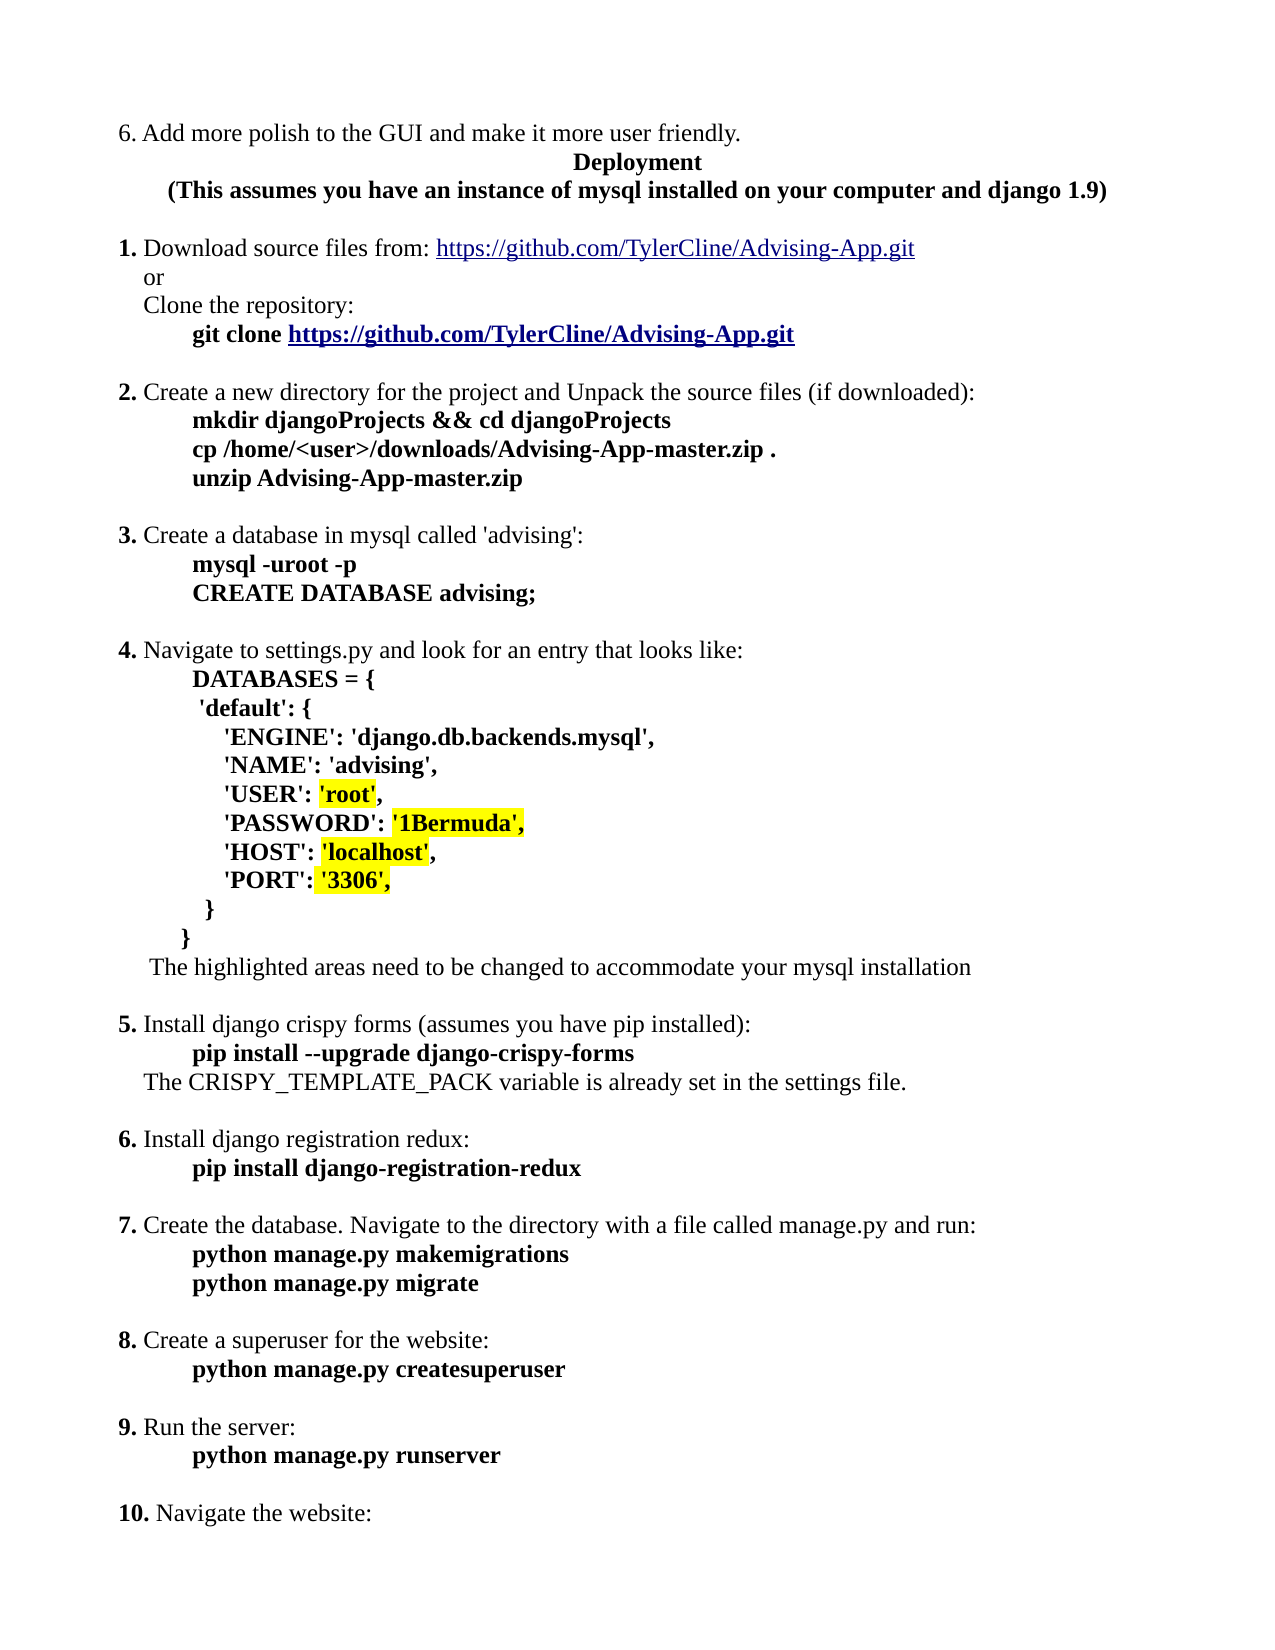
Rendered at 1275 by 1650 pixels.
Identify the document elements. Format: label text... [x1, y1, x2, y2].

text DATABASES = { [118, 664, 1157, 693]
text } [118, 923, 1157, 952]
text python manage.py migrate [118, 1268, 1157, 1297]
text 1. Download source files from: https://github.com/TylerCline/Advising-App.git [118, 233, 1157, 262]
text } [118, 894, 1157, 923]
text 10. Navigate the website: [118, 1498, 1157, 1527]
text (This assumes you have an instance of mysql installed on your computer and django 1.9) [118, 176, 1157, 204]
text or [118, 262, 1157, 291]
text python manage.py makemigrations [118, 1239, 1157, 1268]
text 2. Create a new directory for the project and Unpack the source files (if downloaded): [118, 377, 1157, 406]
text mysql -uroot -p [118, 549, 1157, 578]
text 7. Create the database. Navigate to the directory with a file called manage.py and run: [118, 1211, 1157, 1239]
text 'default': { [118, 693, 1157, 722]
text 6. Add more polish to the GUI and make it more user friendly. [118, 118, 1157, 147]
text Clone the repository: [118, 291, 1157, 319]
text 8. Create a superuser for the website: [118, 1326, 1157, 1354]
text The highlighted areas need to be changed to accommodate your mysql installation [118, 952, 1157, 981]
text mkdir djangoProjects && cd djangoProjects [118, 406, 1157, 434]
text pip install django-registration-redux [118, 1153, 1157, 1182]
text 'USER': 'root', [118, 779, 1157, 808]
text python manage.py runserver [118, 1441, 1157, 1469]
text 4. Navigate to settings.py and look for an entry that looks like: [118, 636, 1157, 664]
text cp /home/<user>/downloads/Advising-App-master.zip . [118, 434, 1157, 463]
text git clone https://github.com/TylerCline/Advising-App.git [118, 319, 1157, 348]
text Deployment [118, 147, 1157, 176]
text python manage.py createsuperuser [118, 1354, 1157, 1383]
text 9. Run the server: [118, 1412, 1157, 1441]
text 6. Install django registration redux: [118, 1124, 1157, 1153]
text 3. Create a database in mysql called 'advising': [118, 521, 1157, 549]
text 'ENGINE': 'django.db.backends.mysql', [118, 722, 1157, 751]
text 'PASSWORD': '1Bermuda', [118, 808, 1157, 837]
text unzip Advising-App-master.zip [118, 463, 1157, 492]
text pip install --upgrade django-crispy-forms [118, 1038, 1157, 1067]
text 'NAME': 'advising', [118, 751, 1157, 779]
text 'HOST': 'localhost', [118, 837, 1157, 866]
text 5. Install django crispy forms (assumes you have pip installed): [118, 1009, 1157, 1038]
text CREATE DATABASE advising; [118, 578, 1157, 607]
text 'PORT': '3306', [118, 866, 1157, 894]
text The CRISPY_TEMPLATE_PACK variable is already set in the settings file. [118, 1067, 1157, 1096]
